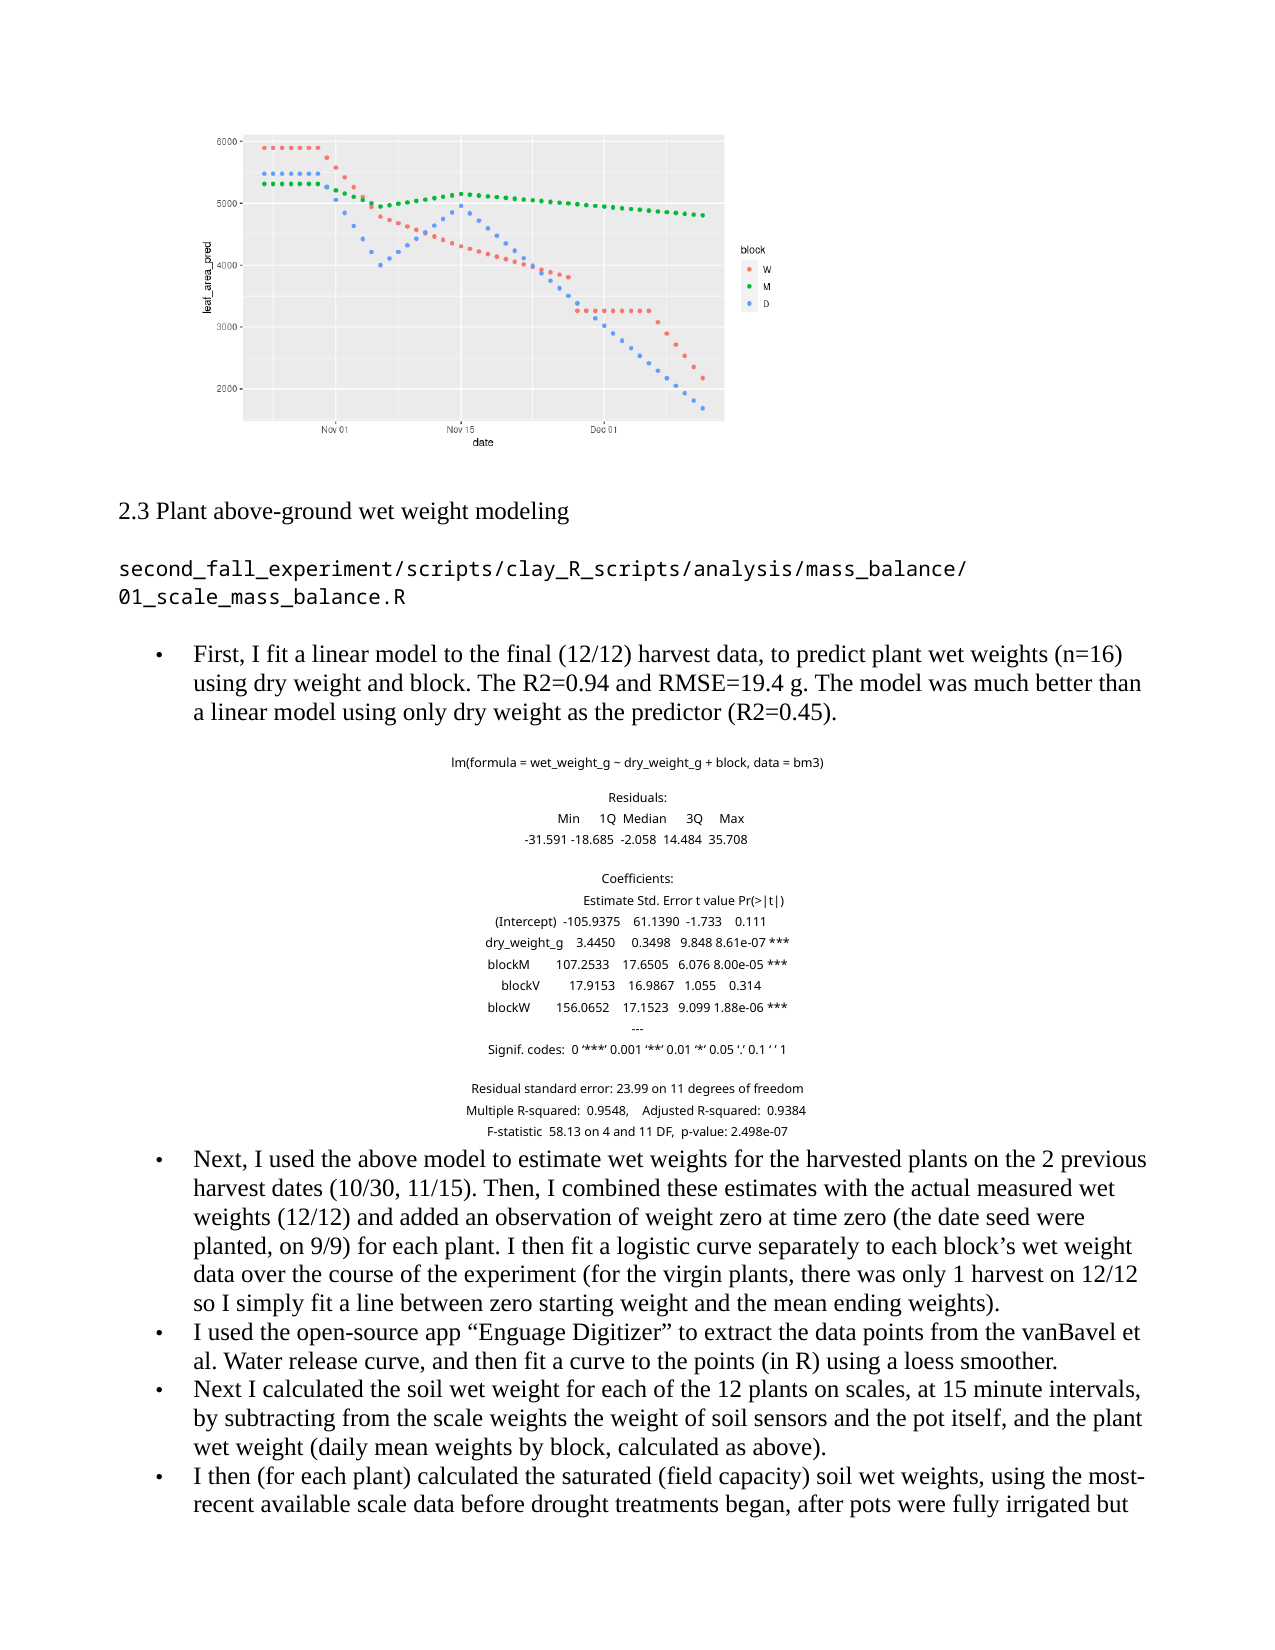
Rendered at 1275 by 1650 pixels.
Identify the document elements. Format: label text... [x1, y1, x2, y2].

text 2.3 Plant above-ground wet weight modeling [118, 496, 1157, 525]
text Estimate Std. Error t value Pr(>|t|) [118, 892, 1157, 909]
text dry_weight_g 3.4450 0.3498 9.848 8.61e-07 *** [118, 934, 1157, 952]
text Multiple R-squared: 0.9548, Adjusted R-squared: 0.9384 [118, 1102, 1157, 1119]
text (Intercept) -105.9375 61.1390 -1.733 0.111 [118, 913, 1157, 930]
text -31.591 -18.685 -2.058 14.484 35.708 [118, 831, 1157, 848]
text Residual standard error: 23.99 on 11 degrees of freedom [118, 1080, 1157, 1097]
list First, I fit a linear model to the final (12/12) harvest data, to predict plant wet weights (n=16) using dry weight and block. The R2=0.94 and RMSE=19.4 g. The model was much better than a linear model using only dry weight as the predictor (R2=0.45). [156, 639, 1157, 726]
text Coefficients: [118, 871, 1157, 888]
list I used the open-source app “Enguage Digitizer” to extract the data points from the vanBavel et al. Water release curve, and then fit a curve to the points (in R) using a loess smoother. [156, 1317, 1157, 1374]
text blockW 156.0652 17.1523 9.099 1.88e-06 *** [118, 999, 1157, 1016]
text second_fall_experiment/scripts/clay_R_scripts/analysis/mass_balance/01_scale_mass_balance.R [118, 554, 1157, 611]
picture [197, 129, 782, 454]
list Next I calculated the soil wet weight for each of the 12 plants on scales, at 15 minute intervals, by subtracting from the scale weights the weight of soil sensors and the pot itself, and the plant wet weight (daily mean weights by block, calculated as above). [156, 1374, 1157, 1461]
text F-statistic: 58.13 on 4 and 11 DF, p-value: 2.498e-07 [118, 1123, 1157, 1140]
text --- [118, 1020, 1157, 1037]
list I then (for each plant) calculated the saturated (field capacity) soil wet weights, using the most-recent available scale data before drought treatments began, after pots were fully irrigated but [156, 1461, 1157, 1518]
text Residuals: [118, 789, 1157, 806]
text lm(formula = wet_weight_g ~ dry_weight_g + block, data = bm3) [118, 754, 1157, 771]
list Next, I used the above model to estimate wet weights for the harvested plants on the 2 previous harvest dates (10/30, 11/15). Then, I combined these estimates with the actual measured wet weights (12/12) and added an observation of weight zero at time zero (the date seed were planted, on 9/9) for each plant. I then fit a logistic curve separately to each block’s wet weight data over the course of the experiment (for the virgin plants, there was only 1 harvest on 12/12 so I simply fit a line between zero starting weight and the mean ending weights). [156, 1144, 1157, 1317]
text blockM 107.2533 17.6505 6.076 8.00e-05 *** [118, 956, 1157, 973]
text Min 1Q Median 3Q Max [118, 810, 1157, 827]
text Signif. codes: 0 ‘***’ 0.001 ‘**’ 0.01 ‘*’ 0.05 ‘.’ 0.1 ‘ ’ 1 [118, 1041, 1157, 1058]
text blockV 17.9153 16.9867 1.055 0.314 [118, 977, 1157, 994]
